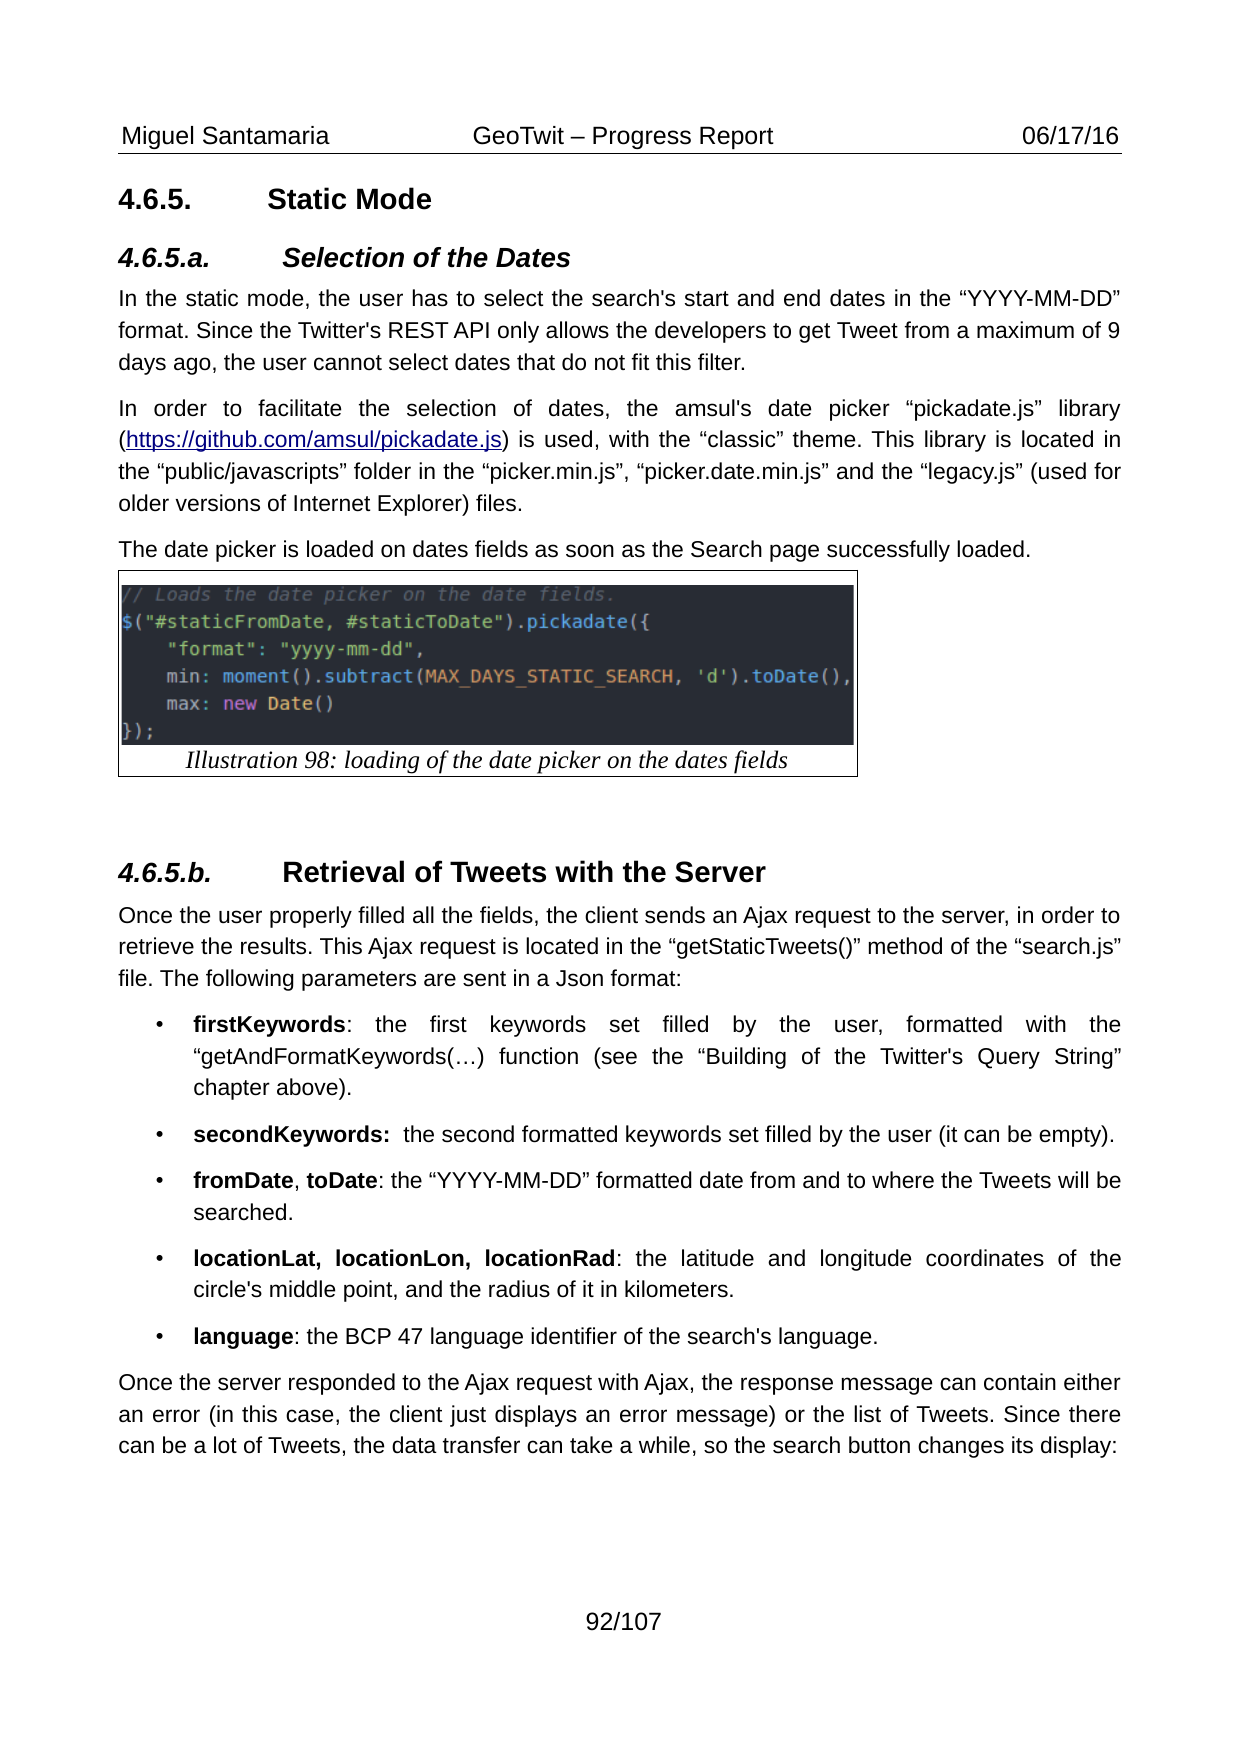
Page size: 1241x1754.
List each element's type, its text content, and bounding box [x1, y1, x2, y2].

list firstKeywords: the first keywords set filled by the user, formatted with the “getAndFormatKeywords(…) function (see the “Building of the Twitter's Query String” chapter above). [156, 1011, 1122, 1101]
list fromDate, toDate: the “YYYY-MM-DD” formatted date from and to where the Tweets will be searched. [156, 1167, 1122, 1225]
text The date picker is loaded on dates fields as soon as the Search page successfully loaded. [118, 536, 1122, 562]
list secondKeywords: the second formatted keywords set filled by the user (it can be empty). [156, 1121, 1122, 1147]
picture [121, 585, 854, 745]
text In order to facilitate the selection of dates, the amsul's date picker “pickadate.js” library (https://github.com/amsul/pickadate.js) is used, with the “classic” theme. This library is located in the “public/javascripts” folder in the “picker.min.js”, “picker.date.min.js” and the “legacy.js” (used for older versions of Internet Explorer) files. [118, 395, 1122, 516]
list language: the BCP 47 language identifier of the search's language. [156, 1323, 1122, 1349]
text In the static mode, the user has to select the search's start and end dates in the “YYYY-MM-DD” format. Since the Twitter's REST API only allows the developers to get Tweet from a maximum of 9 days ago, the user cannot select dates that do not fit this filter. [118, 285, 1122, 375]
text Illustration 98: loading of the date picker on the dates fields [121, 745, 854, 773]
subtitle Retrieval of Tweets with the Server [118, 855, 1122, 889]
text Once the user properly filled all the fields, the client sends an Ajax request to the server, in order to retrieve the results. This Ajax request is located in the “getStaticTweets()” method of the “search.js” file. The following parameters are sent in a Json format: [118, 902, 1122, 991]
text Once the server responded to the Ajax request with Ajax, the response message can contain either an error (in this case, the client just displays an error message) or the list of Tweets. Since there can be a lot of Tweets, the data transfer can take a while, so the search button changes its display: [118, 1369, 1122, 1458]
list locationLat, locationLon, locationRad: the latitude and longitude coordinates of the circle's middle point, and the radius of it in kilometers. [156, 1245, 1122, 1303]
subtitle Selection of the Dates [118, 241, 1122, 273]
subtitle Static Mode [118, 182, 1122, 216]
